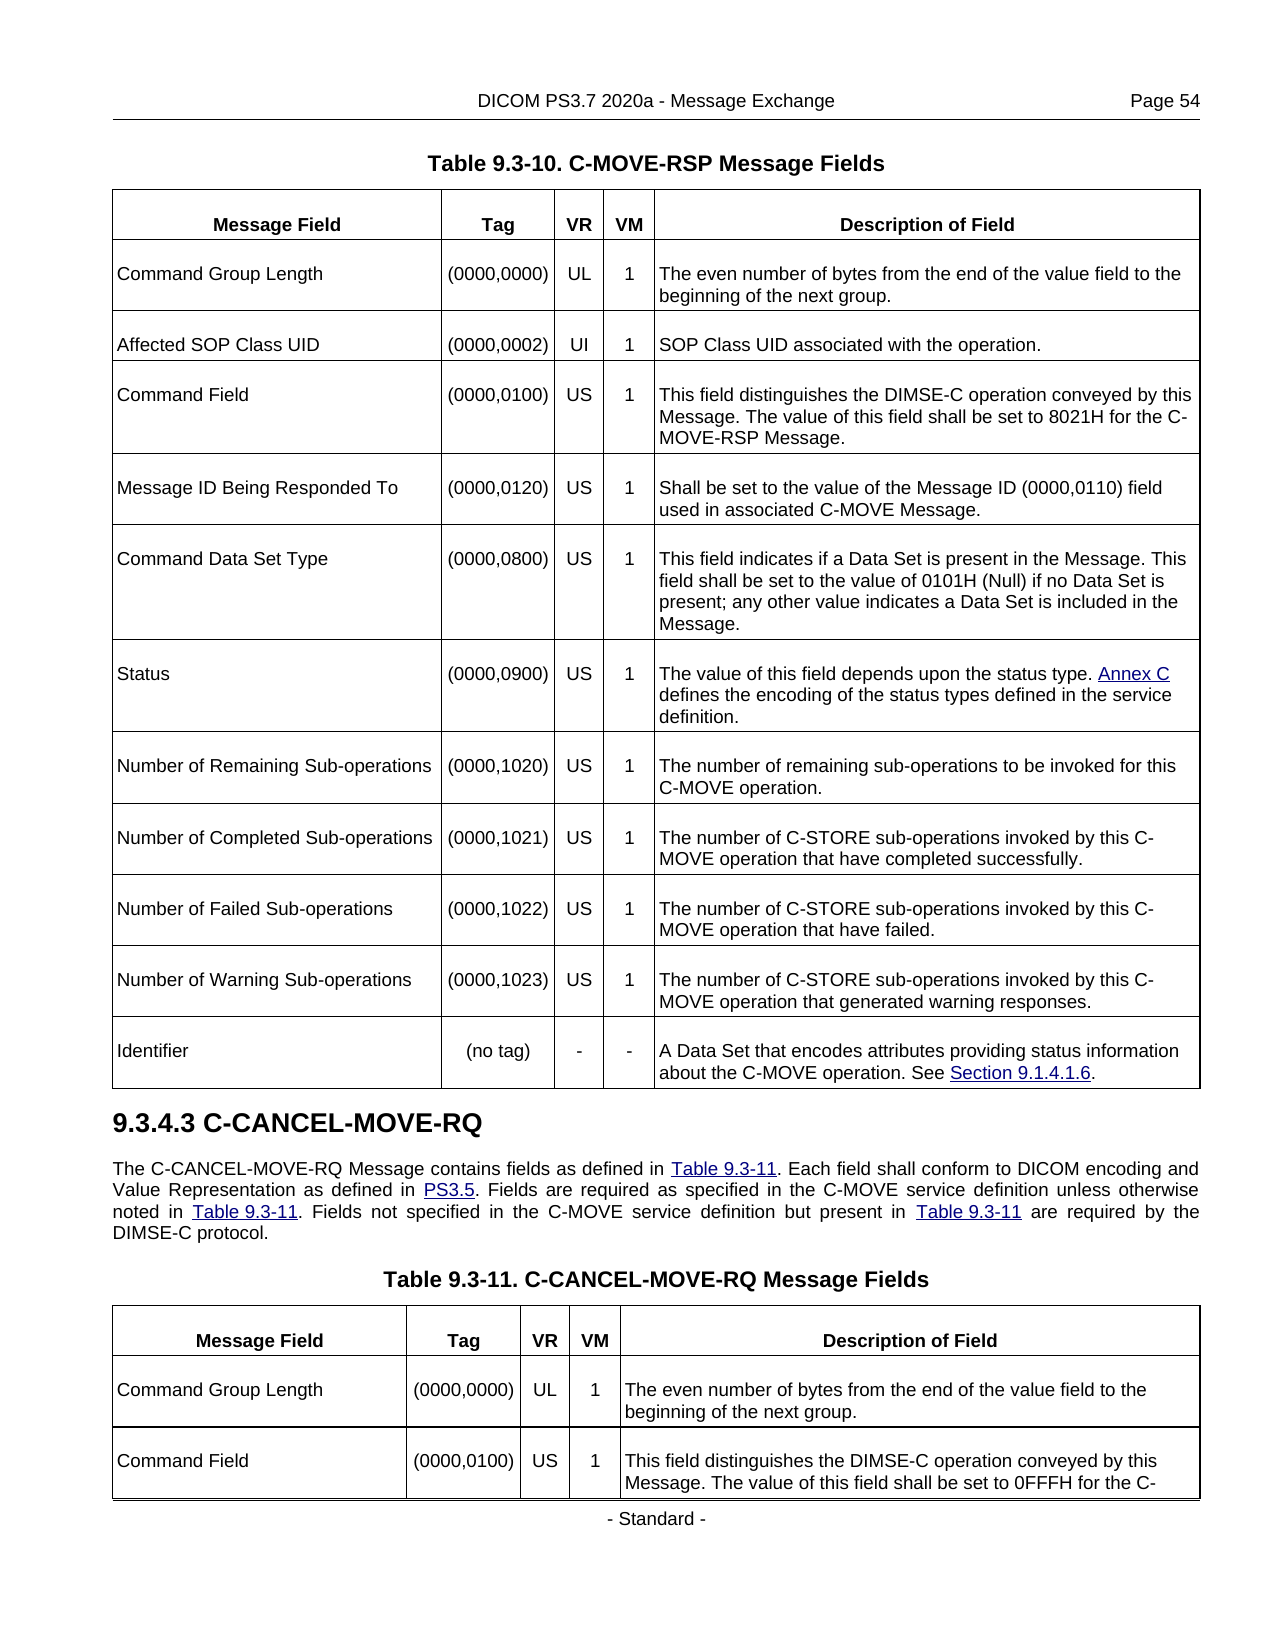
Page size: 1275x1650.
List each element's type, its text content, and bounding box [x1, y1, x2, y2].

table_cell 1 [604, 946, 654, 1016]
table_cell Message ID Being Responded To [113, 454, 441, 524]
table_cell This field indicates if a Data Set is present in the Message. This field shall be set to the value of 0101H (Null) if no Data Set is present; any other value indicates a Data Set is included in the Message. [655, 525, 1199, 638]
table_cell (no tag) [442, 1017, 554, 1087]
table_cell (0000,0000) [442, 240, 554, 310]
table_cell The even number of bytes from the end of the value field to the beginning of the next group. [655, 240, 1199, 310]
table_cell 1 [604, 240, 654, 310]
table_cell Command Group Length [113, 240, 441, 310]
table_cell (0000,0100) [407, 1428, 520, 1498]
table_header VR [555, 190, 603, 239]
table_cell (0000,1022) [442, 875, 554, 945]
table_cell (0000,0100) [442, 361, 554, 453]
table_cell 1 [570, 1428, 620, 1498]
table_cell 1 [604, 640, 654, 731]
table_cell (0000,1021) [442, 804, 554, 874]
table_cell US [555, 875, 603, 945]
table_cell Number of Failed Sub-operations [113, 875, 441, 945]
table_cell Identifier [113, 1017, 441, 1087]
table_cell Number of Remaining Sub-operations [113, 732, 441, 802]
table_cell Number of Warning Sub-operations [113, 946, 441, 1016]
table_cell SOP Class UID associated with the operation. [655, 311, 1199, 360]
table_cell The number of C-STORE sub-operations invoked by this C-MOVE operation that have completed successfully. [655, 804, 1199, 874]
table_cell - [555, 1017, 603, 1087]
table_cell 1 [604, 361, 654, 453]
table_header Message Field [113, 190, 441, 239]
text The C-CANCEL-MOVE-RQ Message contains fields as defined in Table 9.3-11. Each field shall conform to DICOM encoding and Value Representation as defined in PS3.5. Fields are required as specified in the C-MOVE service definition unless otherwise noted in Table 9.3-11. Fields not specified in the C-MOVE service definition but present in Table 9.3-11 are required by the DIMSE-C protocol. [112, 1157, 1200, 1243]
table_cell US [555, 454, 603, 524]
table_cell Shall be set to the value of the Message ID (0000,0110) field used in associated C-MOVE Message. [655, 454, 1199, 524]
table_cell (0000,0800) [442, 525, 554, 638]
table_cell Command Data Set Type [113, 525, 441, 638]
table_cell Command Field [113, 1428, 406, 1498]
table_cell (0000,0120) [442, 454, 554, 524]
table_cell UL [521, 1356, 569, 1426]
table_cell (0000,1020) [442, 732, 554, 802]
table_cell 1 [604, 525, 654, 638]
table_cell 1 [604, 311, 654, 360]
text 9.3.4.3 C-CANCEL-MOVE-RQ [112, 1107, 1200, 1138]
text Table 9.3-10. C-MOVE-RSP Message Fields [112, 150, 1200, 176]
table_cell 1 [570, 1356, 620, 1426]
table_cell 1 [604, 804, 654, 874]
table_cell This field distinguishes the DIMSE-C operation conveyed by this Message. The value of this field shall be set to 0FFFH for the C- [621, 1428, 1199, 1498]
table_header VM [570, 1306, 620, 1355]
table_cell Status [113, 640, 441, 731]
table_cell 1 [604, 732, 654, 802]
table_cell US [555, 361, 603, 453]
table_cell - [604, 1017, 654, 1087]
table_cell US [555, 640, 603, 731]
table_cell The number of C-STORE sub-operations invoked by this C-MOVE operation that generated warning responses. [655, 946, 1199, 1016]
table_header Tag [442, 190, 554, 239]
table_cell 1 [604, 875, 654, 945]
table_header VM [604, 190, 654, 239]
table_cell (0000,0000) [407, 1356, 520, 1426]
table_header Description of Field [621, 1306, 1199, 1355]
table_cell This field distinguishes the DIMSE-C operation conveyed by this Message. The value of this field shall be set to 8021H for the C-MOVE-RSP Message. [655, 361, 1199, 453]
table_cell UI [555, 311, 603, 360]
table_cell (0000,1023) [442, 946, 554, 1016]
table_cell The value of this field depends upon the status type. Annex C defines the encoding of the status types defined in the service definition. [655, 640, 1199, 731]
table_cell Command Field [113, 361, 441, 453]
text Table 9.3-11. C-CANCEL-MOVE-RQ Message Fields [112, 1266, 1200, 1292]
table_cell Number of Completed Sub-operations [113, 804, 441, 874]
table_cell US [555, 946, 603, 1016]
table_cell (0000,0002) [442, 311, 554, 360]
table_cell A Data Set that encodes attributes providing status information about the C-MOVE operation. See Section 9.1.4.1.6. [655, 1017, 1199, 1087]
table_cell The even number of bytes from the end of the value field to the beginning of the next group. [621, 1356, 1199, 1426]
table_cell (0000,0900) [442, 640, 554, 731]
table_cell Affected SOP Class UID [113, 311, 441, 360]
table_cell The number of C-STORE sub-operations invoked by this C-MOVE operation that have failed. [655, 875, 1199, 945]
table_cell UL [555, 240, 603, 310]
table_cell US [555, 525, 603, 638]
table_cell 1 [604, 454, 654, 524]
table_cell The number of remaining sub-operations to be invoked for this C-MOVE operation. [655, 732, 1199, 802]
table_header Tag [407, 1306, 520, 1355]
table_header Description of Field [655, 190, 1199, 239]
table_header Message Field [113, 1306, 406, 1355]
table_cell Command Group Length [113, 1356, 406, 1426]
table_cell US [555, 732, 603, 802]
table_header VR [521, 1306, 569, 1355]
table_cell US [555, 804, 603, 874]
table_cell US [521, 1428, 569, 1498]
